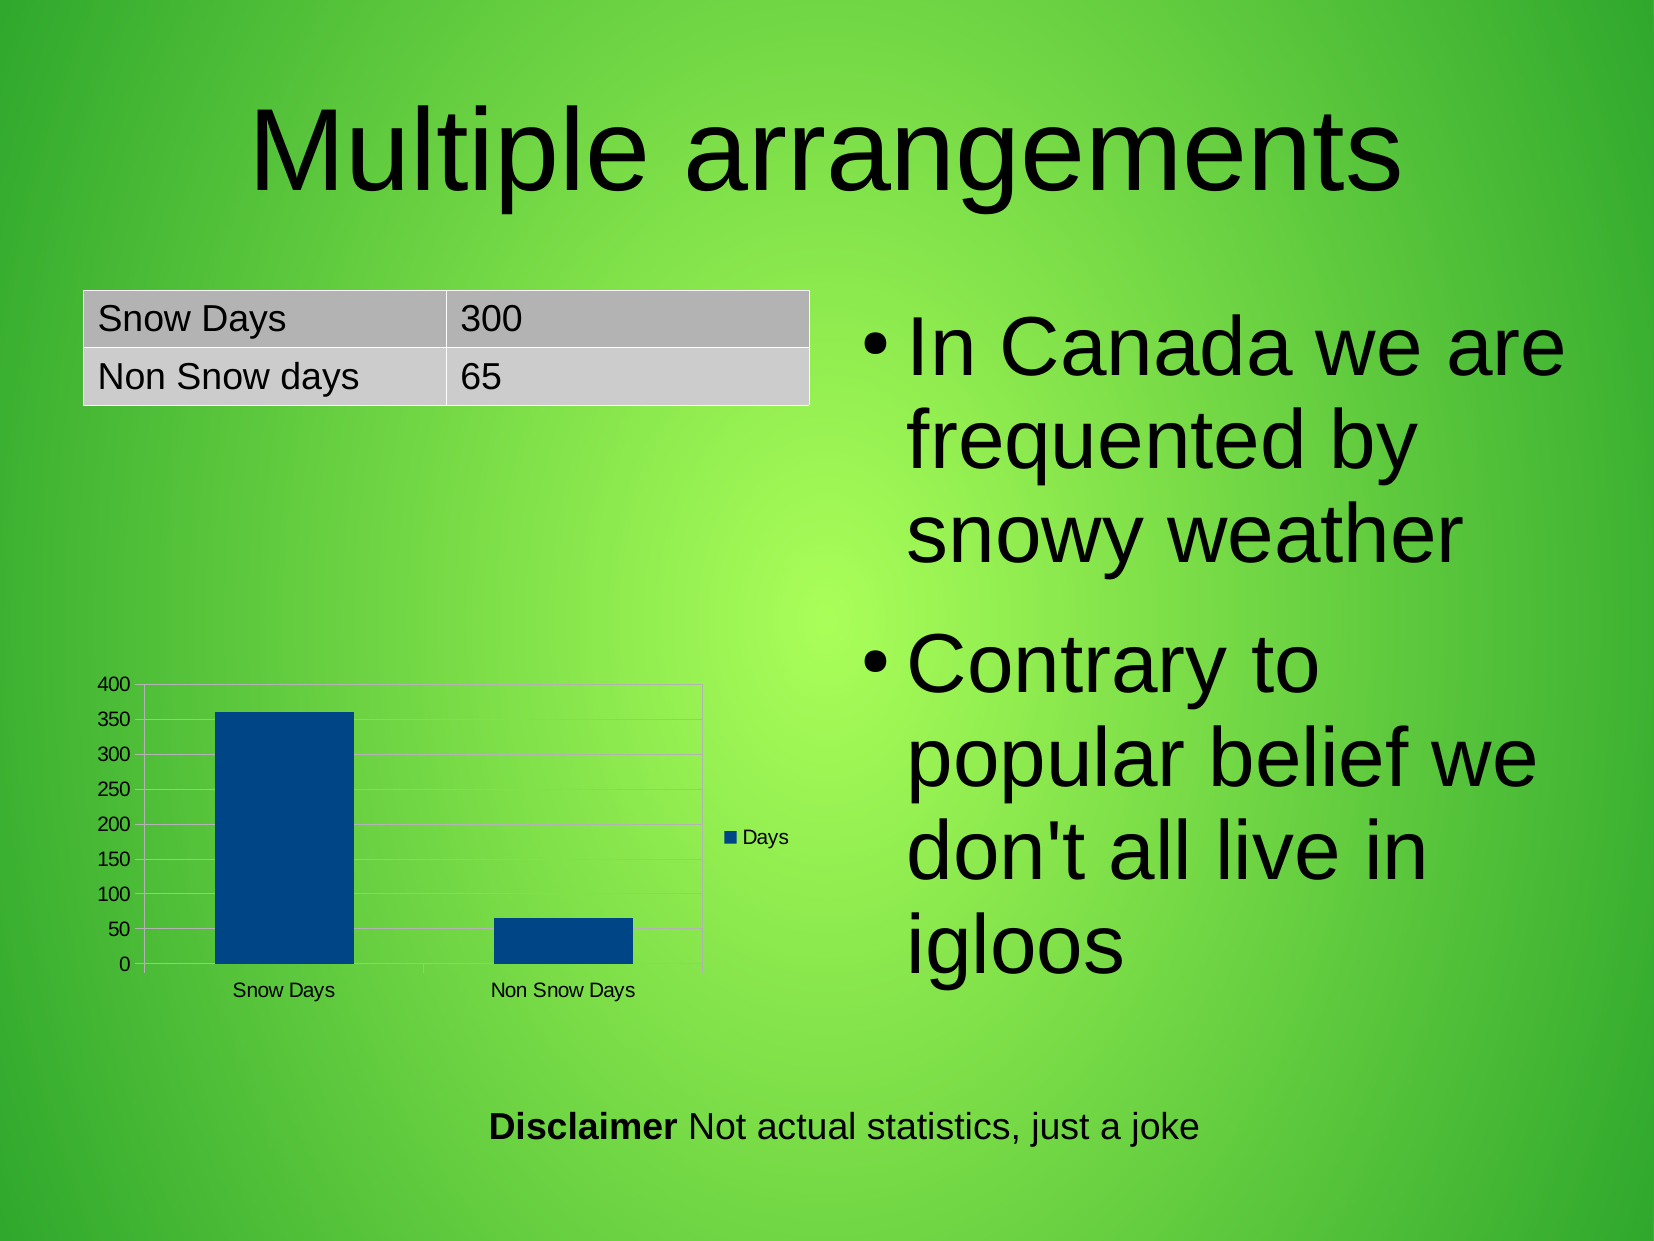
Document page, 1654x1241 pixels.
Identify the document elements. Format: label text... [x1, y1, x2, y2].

table_header Snow Days [84, 291, 446, 347]
list In Canada we are frequented by snowy weather Contrary to popular belief we don't all live in igloos [845, 299, 1572, 1019]
table_cell Non Snow days [84, 348, 446, 405]
table_cell 65 [447, 348, 809, 405]
chart [82, 665, 809, 1009]
title Multiple arrangements [82, 47, 1571, 252]
text_box Disclaimer Not actual statistics, just a joke [70, 1098, 1619, 1156]
table_header 300 [447, 291, 809, 347]
